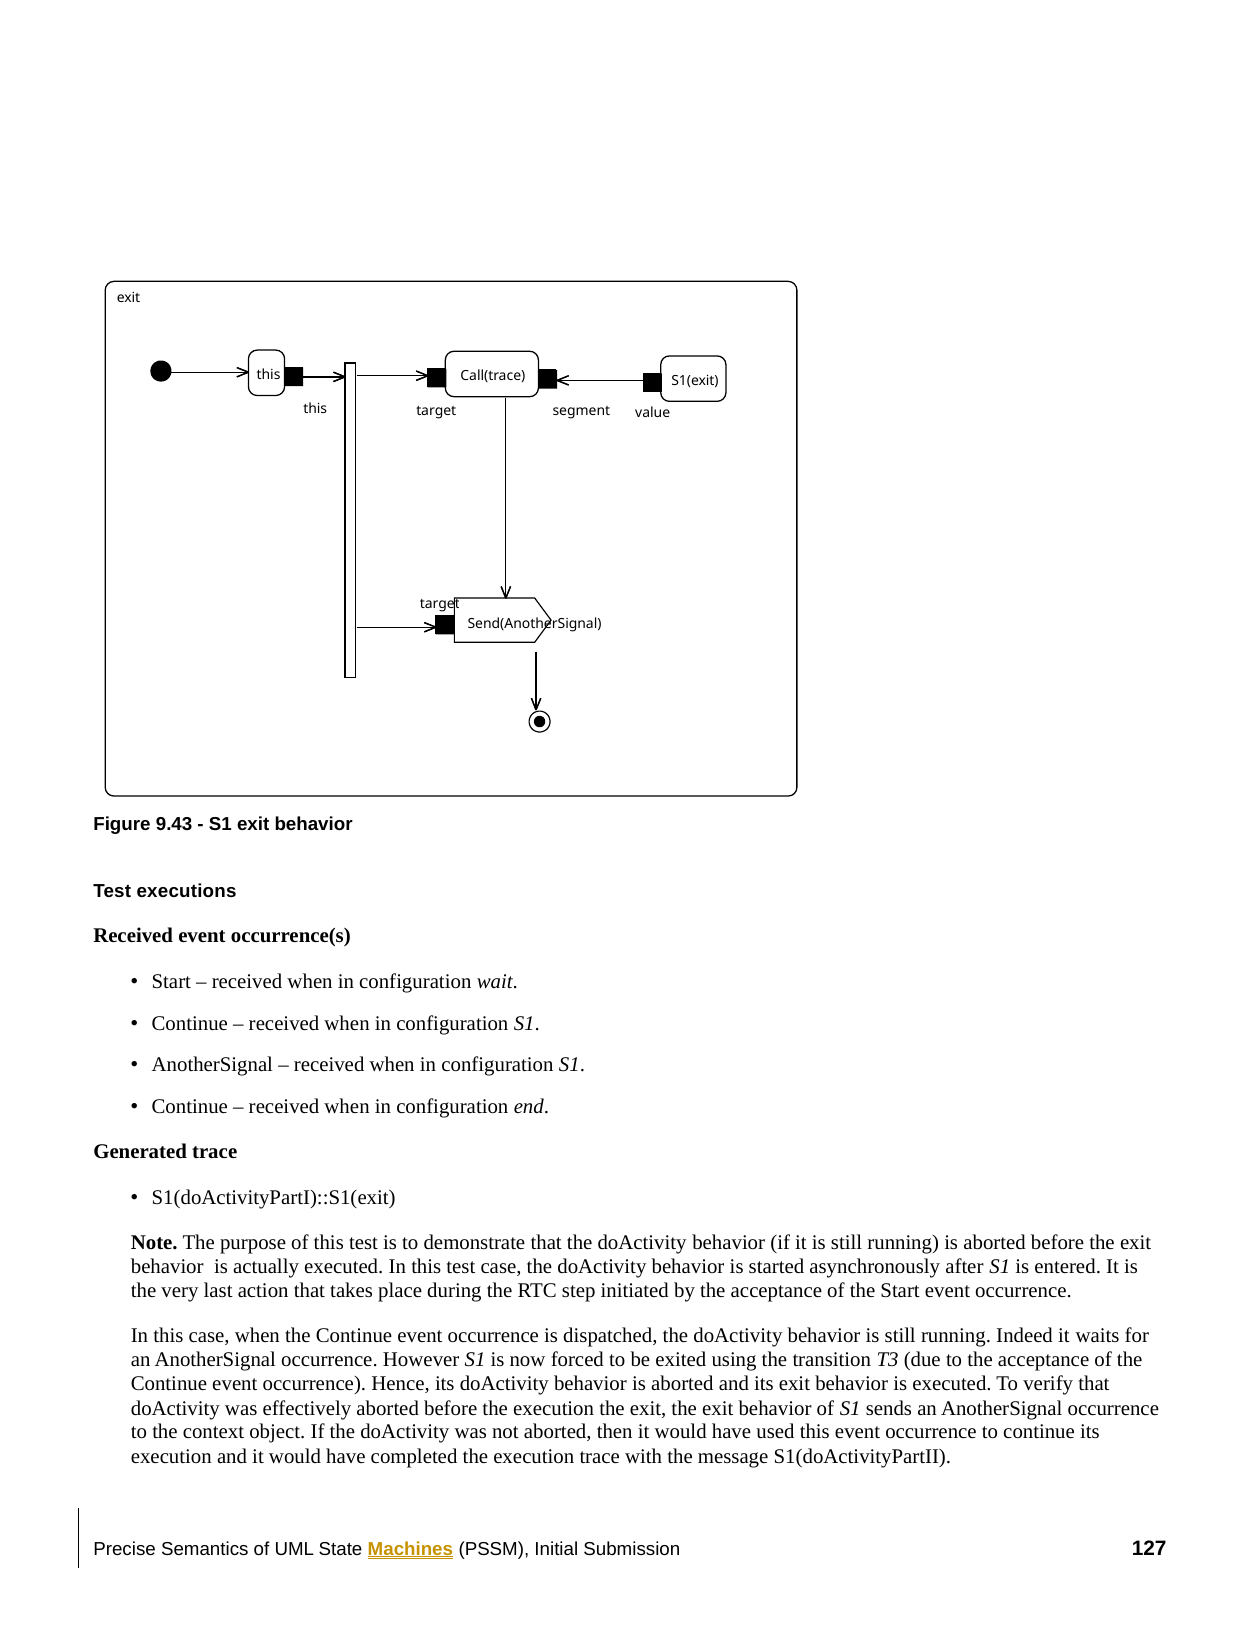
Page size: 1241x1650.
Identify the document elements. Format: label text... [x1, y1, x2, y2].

text Note. The purpose of this test is to demonstrate that the doActivity behavior (if it is still running) is aborted before the exit behavior is actually executed. In this test case, the doActivity behavior is started asynchronously after S1 is entered. It is the very last action that takes place during the RTC step initiated by the acceptance of the Start event occurrence. [131, 1230, 1164, 1302]
subtitle Test executions [93, 880, 1164, 902]
text Generated trace [93, 1139, 1164, 1163]
list Continue – received when in configuration S1. [131, 1009, 1164, 1034]
text Received event occurrence(s) [93, 923, 1164, 947]
list Start – received when in configuration wait. [131, 968, 1164, 993]
text In this case, when the Continue event occurrence is dispatched, the doActivity behavior is still running. Indeed it waits for an AnotherSignal occurrence. However S1 is now forced to be exited using the transition T3 (due to the acceptance of the Continue event occurrence). Hence, its doActivity behavior is aborted and its exit behavior is executed. To verify that doActivity was effectively aborted before the execution the exit, the exit behavior of S1 sends an AnotherSignal occurrence to the context object. If the doActivity was not aborted, then it would have used this event occurrence to continue its execution and it would have completed the execution trace with the message S1(doActivityPartII). [131, 1323, 1164, 1468]
list AnotherSignal – received when in configuration S1. [131, 1051, 1164, 1076]
list S1(doActivityPartI)::S1(exit) [131, 1184, 1164, 1209]
list Continue – received when in configuration end. [131, 1093, 1164, 1118]
text Figure 9.43 - S1 exit behavior [93, 243, 810, 834]
